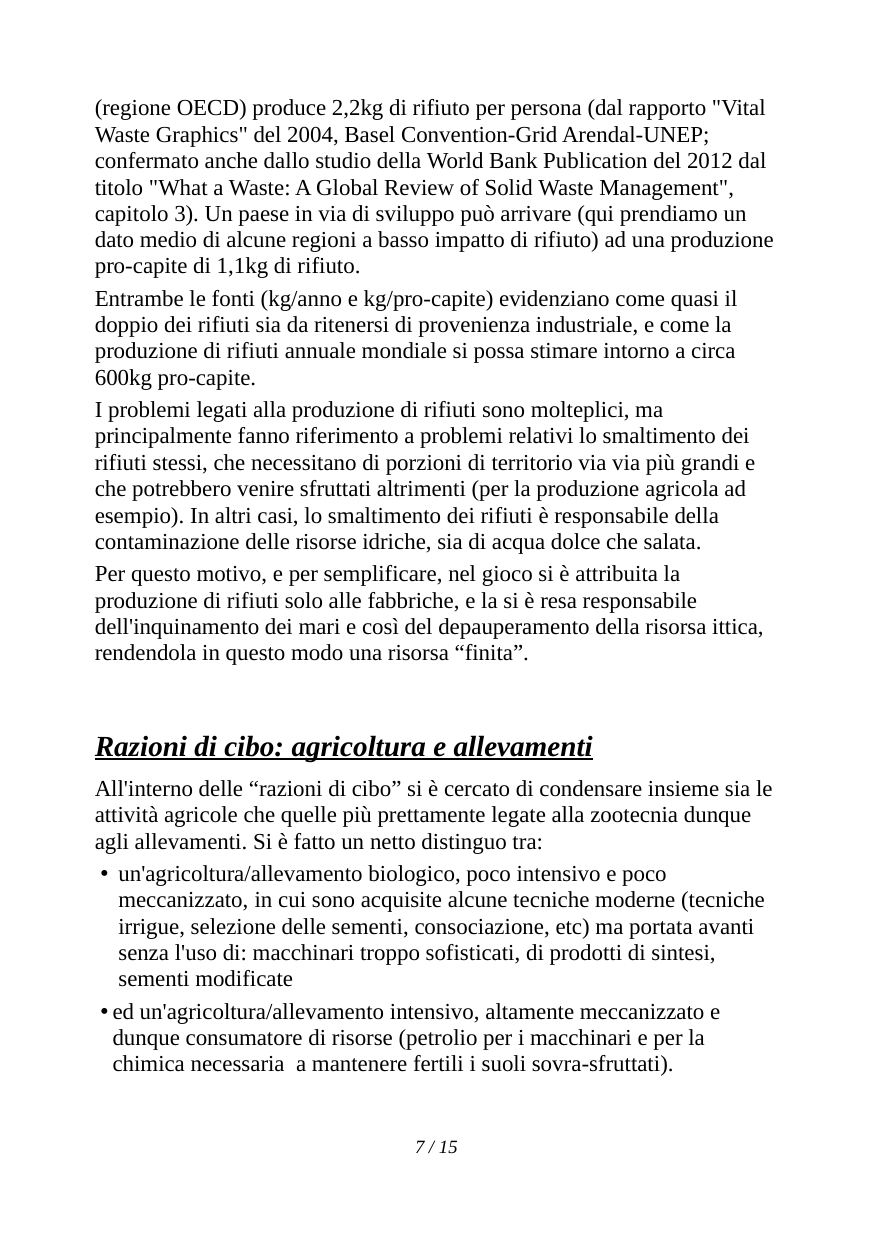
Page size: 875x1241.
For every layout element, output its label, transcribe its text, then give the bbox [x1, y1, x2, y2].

text (regione OECD) produce 2,2kg di rifiuto per persona (dal rapporto "Vital Waste Graphics" del 2004, Basel Convention-Grid Arendal-UNEP; confermato anche dallo studio della World Bank Publication del 2012 dal titolo "What a Waste: A Global Review of Solid Waste Management", capitolo 3). Un paese in via di sviluppo può arrivare (qui prendiamo un dato medio di alcune regioni a basso impatto di rifiuto) ad una produzione pro-capite di 1,1kg di rifiuto. [94, 94, 779, 279]
list ed un'agricoltura/allevamento intensivo, altamente meccanizzato e dunque consumatore di risorse (petrolio per i macchinari e per la chimica necessaria a mantenere fertili i suoli sovra-sfruttati). [100, 998, 779, 1077]
text All'interno delle “razioni di cibo” si è cercato di condensare insieme sia le attività agricole che quelle più prettamente legate alla zootecnia dunque agli allevamenti. Si è fatto un netto distinguo tra: [94, 775, 779, 854]
list un'agricoltura/allevamento biologico, poco intensivo e poco meccanizzato, in cui sono acquisite alcune tecniche moderne (tecniche irrigue, selezione delle sementi, consociazione, etc) ma portata avanti senza l'uso di: macchinari troppo sofisticati, di prodotti di sintesi, sementi modificate [100, 860, 779, 992]
subtitle Razioni di cibo: agricoltura e allevamenti [94, 729, 779, 762]
text Per questo motivo, e per semplificare, nel gioco si è attribuita la produzione di rifiuti solo alle fabbriche, e la si è resa responsabile dell'inquinamento dei mari e così del depauperamento della risorsa ittica, rendendola in questo modo una risorsa “finita”. [94, 560, 779, 666]
text I problemi legati alla produzione di rifiuti sono molteplici, ma principalmente fanno riferimento a problemi relativi lo smaltimento dei rifiuti stessi, che necessitano di porzioni di territorio via via più grandi e che potrebbero venire sfruttati altrimenti (per la produzione agricola ad esempio). In altri casi, lo smaltimento dei rifiuti è responsabile della contaminazione delle risorse idriche, sia di acqua dolce che salata. [94, 396, 779, 554]
text Entrambe le fonti (kg/anno e kg/pro-capite) evidenziano come quasi il doppio dei rifiuti sia da ritenersi di provenienza industriale, e come la produzione di rifiuti annuale mondiale si possa stimare intorno a circa 600kg pro-capite. [94, 285, 779, 390]
